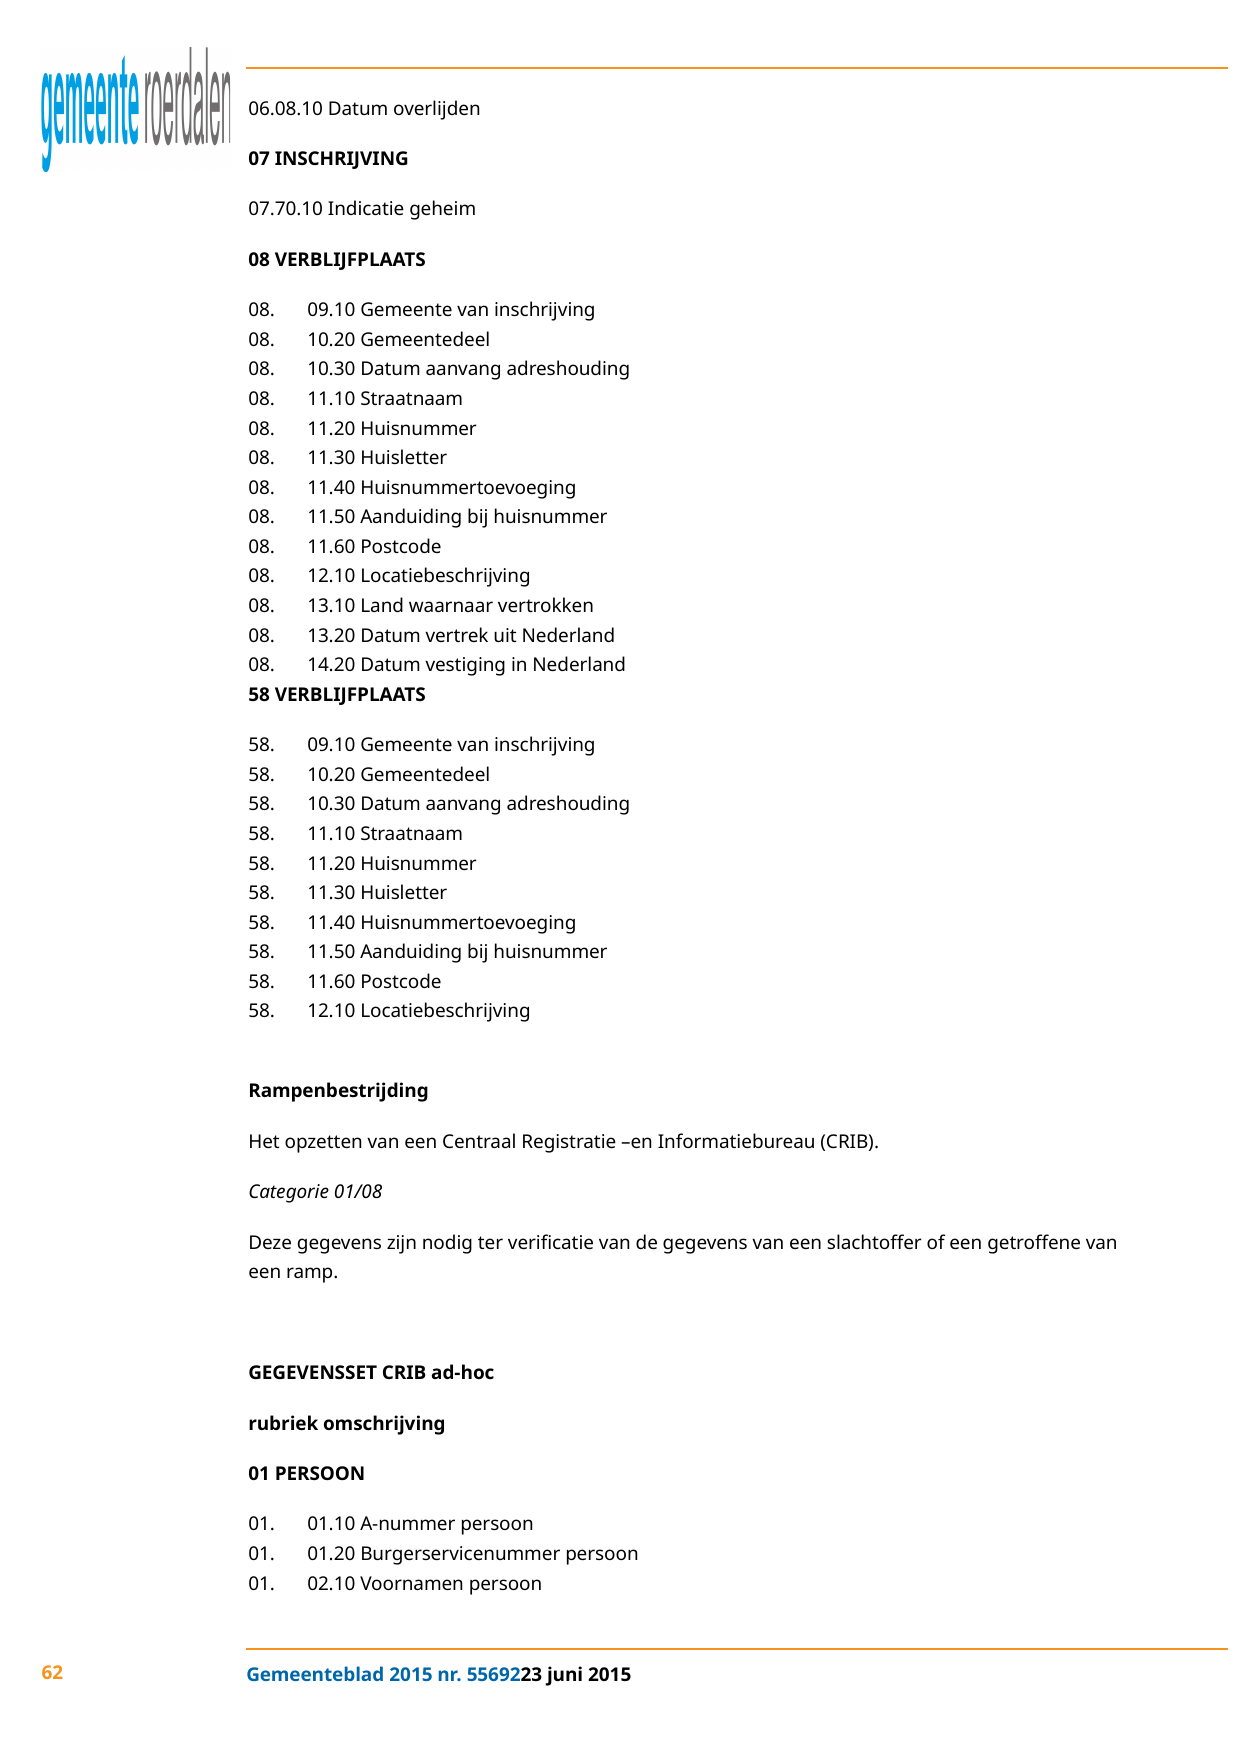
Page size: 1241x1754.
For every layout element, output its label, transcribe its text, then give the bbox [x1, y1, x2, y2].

list 11.60 Postcode [248, 968, 1152, 994]
list 10.30 Datum aanvang adreshouding [248, 356, 1152, 381]
list 12.10 Locatiebeschrijving [248, 998, 1152, 1023]
text Categorie 01/08 [248, 1178, 1152, 1204]
list 09.10 Gemeente van inschrijving [248, 731, 1152, 757]
text 06.08.10 Datum overlijden [248, 95, 1152, 121]
text Het opzetten van een Centraal Registratie –en Informatiebureau (CRIB). [248, 1128, 1152, 1154]
list 11.20 Huisnummer [248, 415, 1152, 441]
list 11.10 Straatnaam [248, 385, 1152, 411]
text 08 VERBLIJFPLAATS [248, 246, 1152, 272]
list 11.50 Aanduiding bij huisnummer [248, 503, 1152, 529]
list 11.40 Huisnummertoevoeging [248, 909, 1152, 935]
list 01.20 Burgerservicenummer persoon [248, 1540, 1152, 1566]
list 11.40 Huisnummertoevoeging [248, 474, 1152, 500]
text 01 PERSOON [248, 1460, 1152, 1486]
list 10.20 Gemeentedeel [248, 326, 1152, 352]
list 13.10 Land waarnaar vertrokken [248, 592, 1152, 618]
list 10.30 Datum aanvang adreshouding [248, 791, 1152, 816]
list 02.10 Voornamen persoon [248, 1570, 1152, 1596]
picture [41, 134, 48, 172]
list 13.20 Datum vertrek uit Nederland [248, 622, 1152, 648]
list 11.30 Huisletter [248, 879, 1152, 905]
picture [41, 47, 231, 172]
list 11.20 Huisnummer [248, 850, 1152, 876]
text GEGEVENSSET CRIB ad-hoc [248, 1359, 1152, 1385]
text 07.70.10 Indicatie geheim [248, 196, 1152, 221]
list 11.50 Aanduiding bij huisnummer [248, 938, 1152, 964]
text 58 VERBLIJFPLAATS [248, 681, 1152, 707]
list 09.10 Gemeente van inschrijving [248, 296, 1152, 322]
list 14.20 Datum vestiging in Nederland [248, 651, 1152, 677]
text 07 INSCHRIJVING [248, 145, 1152, 171]
list 01.10 A-nummer persoon [248, 1511, 1152, 1536]
list 11.60 Postcode [248, 533, 1152, 559]
list 12.10 Locatiebeschrijving [248, 563, 1152, 588]
text Deze gegevens zijn nodig ter verificatie van de gegevens van een slachtoffer of een getroffene van een ramp. [248, 1229, 1152, 1284]
text Rampenbestrijding [248, 1078, 1152, 1103]
text rubriek omschrijving [248, 1410, 1152, 1436]
list 11.10 Straatnaam [248, 820, 1152, 846]
list 10.20 Gemeentedeel [248, 761, 1152, 787]
list 11.30 Huisletter [248, 444, 1152, 470]
